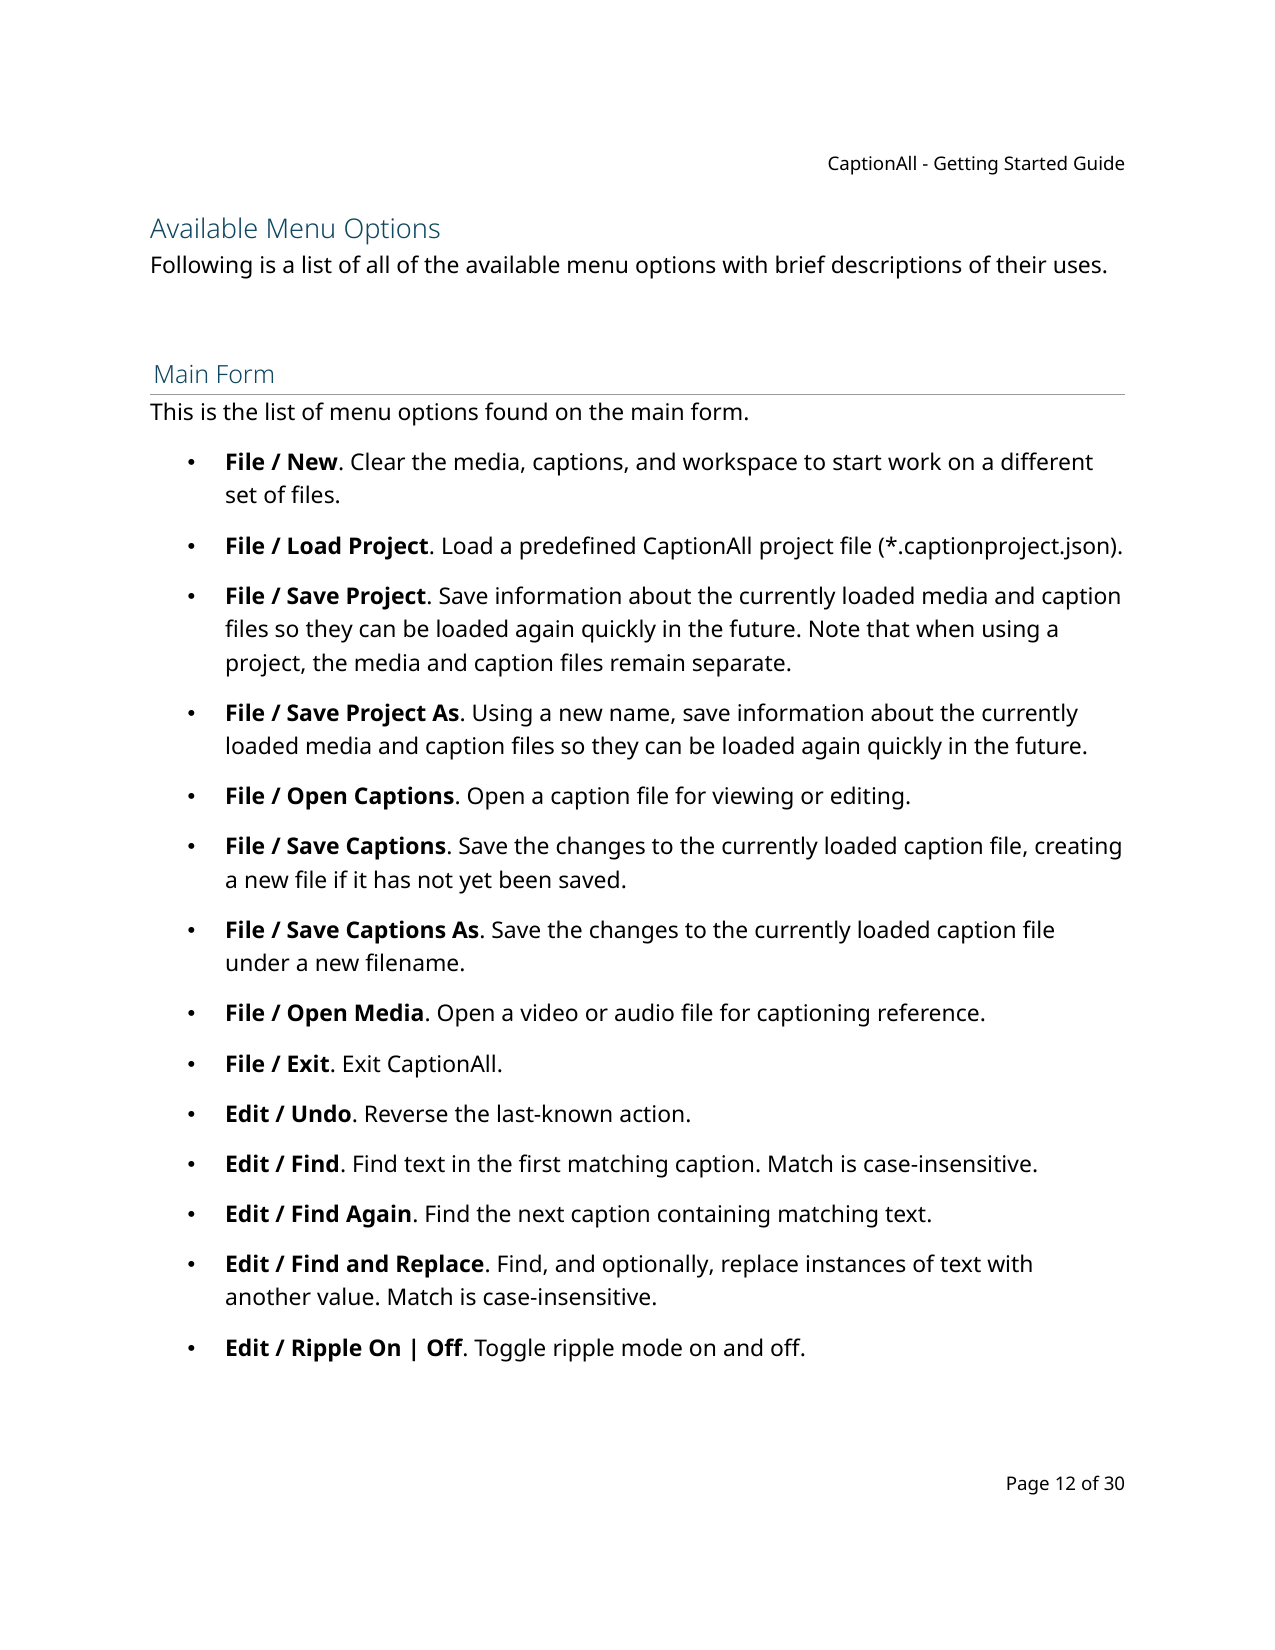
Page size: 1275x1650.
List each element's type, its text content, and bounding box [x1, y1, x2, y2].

text Following is a list of all of the available menu options with brief descriptions of their uses. [150, 249, 1125, 280]
text This is the list of menu options found on the main form. [150, 396, 1125, 427]
list File / Save Project. Save information about the currently loaded media and caption files so they can be loaded again quickly in the future. Note that when using a project, the media and caption files remain separate. [187, 580, 1125, 678]
subtitle Available Menu Options [150, 210, 1125, 247]
list File / New. Clear the media, captions, and workspace to start work on a different set of files. [187, 446, 1125, 511]
list Edit / Undo. Reverse the last-known action. [187, 1098, 1125, 1129]
list File / Open Captions. Open a caption file for viewing or editing. [187, 780, 1125, 811]
subtitle Main Form [150, 353, 1125, 394]
list Edit / Find Again. Find the next caption containing matching text. [187, 1198, 1125, 1229]
list File / Save Captions. Save the changes to the currently loaded caption file, creating a new file if it has not yet been saved. [187, 830, 1125, 895]
list File / Save Captions As. Save the changes to the currently loaded caption file under a new filename. [187, 914, 1125, 978]
list File / Open Media. Open a video or audio file for captioning reference. [187, 997, 1125, 1029]
list File / Save Project As. Using a new name, save information about the currently loaded media and caption files so they can be loaded again quickly in the future. [187, 697, 1125, 761]
list Edit / Find. Find text in the first matching caption. Match is case-insensitive. [187, 1148, 1125, 1179]
list File / Exit. Exit CaptionAll. [187, 1047, 1125, 1079]
list Edit / Ripple On | Off. Toggle ripple mode on and off. [187, 1331, 1125, 1363]
list File / Load Project. Load a predefined CaptionAll project file (*.captionproject.json). [187, 529, 1125, 561]
list Edit / Find and Replace. Find, and optionally, replace instances of text with another value. Match is case-insensitive. [187, 1248, 1125, 1313]
